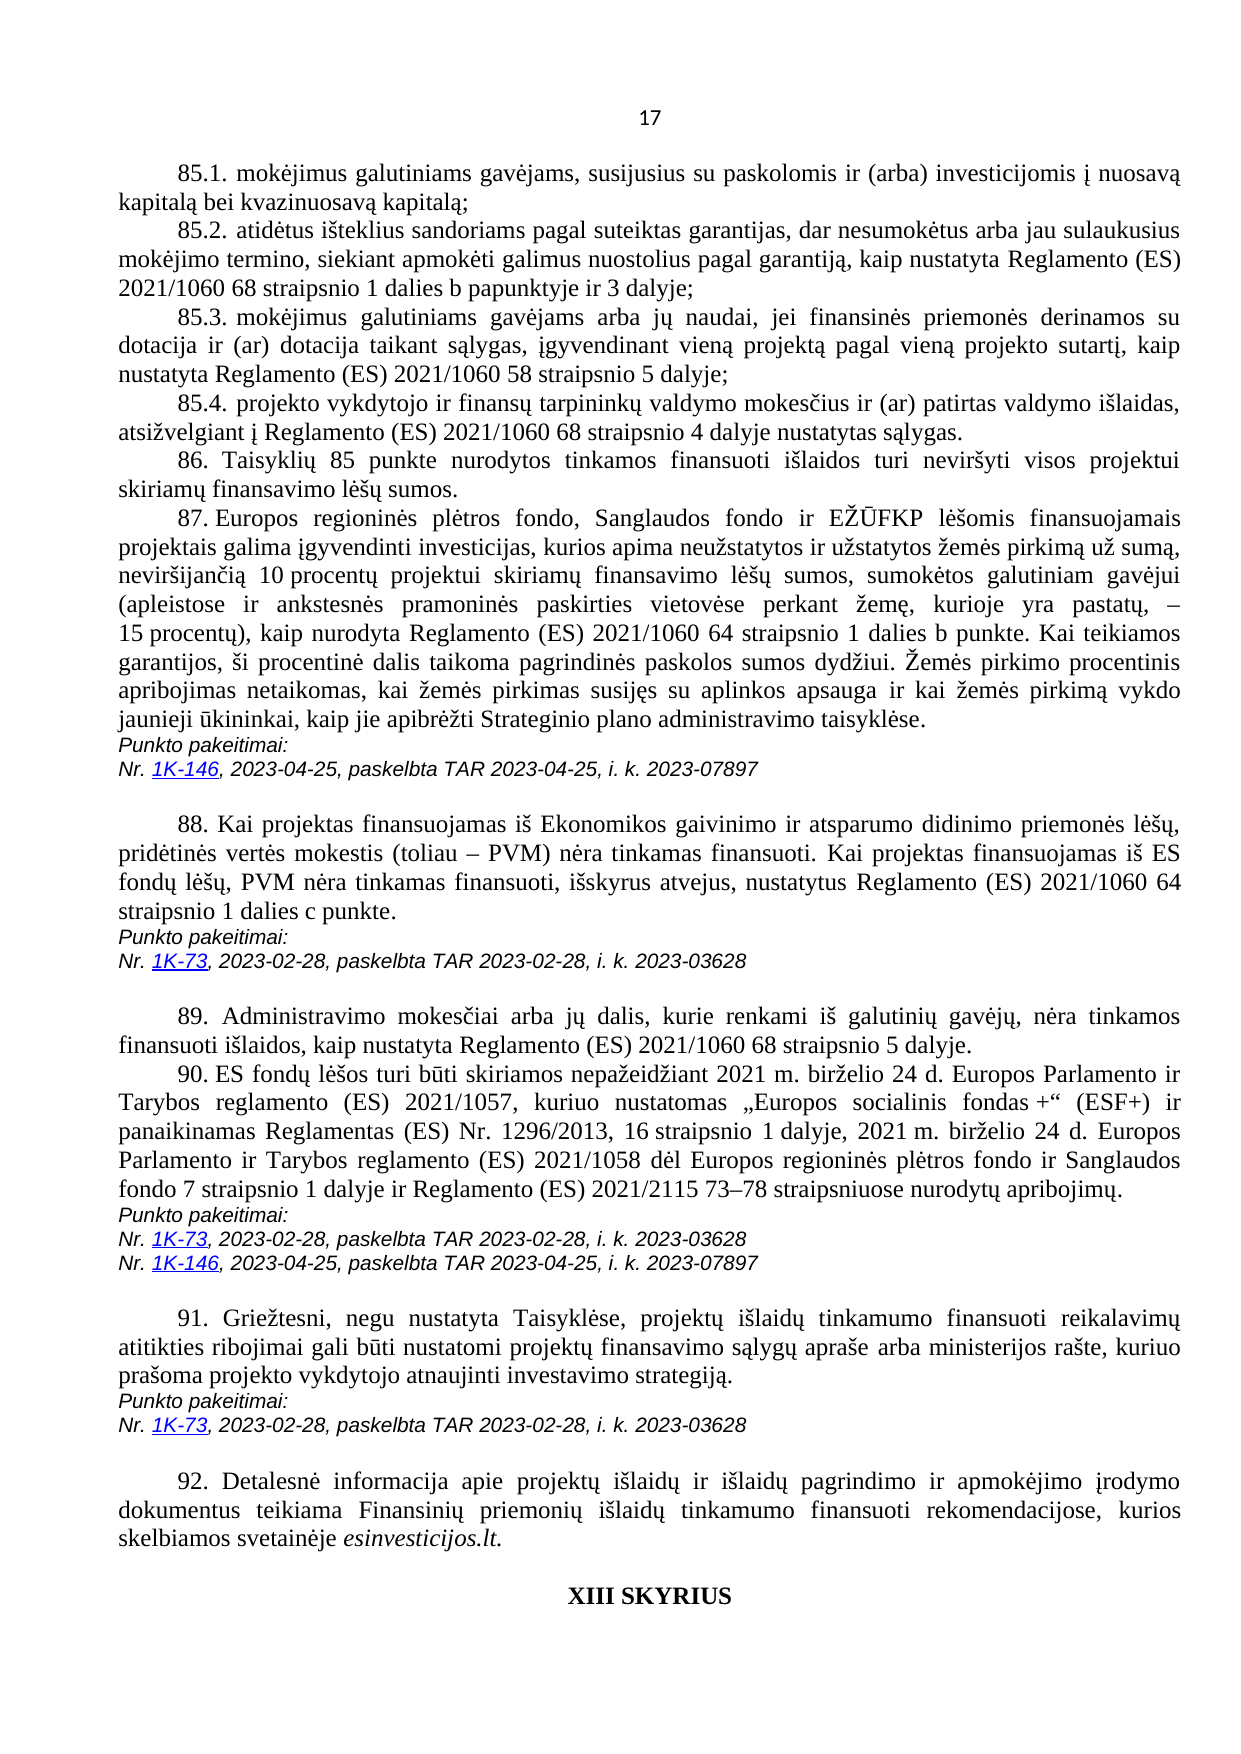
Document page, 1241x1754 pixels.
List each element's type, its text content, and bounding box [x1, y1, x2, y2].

text 86. Taisyklių 85 punkte nurodytos tinkamos finansuoti išlaidos turi neviršyti visos projektui skiriamų finansavimo lėšų sumos. [118, 445, 1181, 503]
text Nr. 1K-73, 2023-02-28, paskelbta TAR 2023-02-28, i. k. 2023-03628 [118, 1413, 1181, 1437]
text Nr. 1K-146, 2023-04-25, paskelbta TAR 2023-04-25, i. k. 2023-07897 [118, 757, 1181, 781]
text XIII SKYRIUS [118, 1581, 1181, 1610]
text Nr. 1K-73, 2023-02-28, paskelbta TAR 2023-02-28, i. k. 2023-03628 [118, 948, 1181, 972]
text Nr. 1K-73, 2023-02-28, paskelbta TAR 2023-02-28, i. k. 2023-03628 [118, 1226, 1181, 1250]
text Punkto pakeitimai: [118, 1202, 1181, 1226]
text Nr. 1K-146, 2023-04-25, paskelbta TAR 2023-04-25, i. k. 2023-07897 [118, 1250, 1181, 1274]
text 87. Europos regioninės plėtros fondo, Sanglaudos fondo ir EŽŪFKP lėšomis finansuojamais projektais galima įgyvendinti investicijas, kurios apima neužstatytos ir užstatytos žemės pirkimą už sumą, neviršijančią 10 procentų projektui skiriamų finansavimo lėšų sumos, sumokėtos galutiniam gavėjui (apleistose ir ankstesnės pramoninės paskirties vietovėse perkant žemę, kurioje yra pastatų, – 15 procentų), kaip nurodyta Reglamento (ES) 2021/1060 64 straipsnio 1 dalies b punkte. Kai teikiamos garantijos, ši procentinė dalis taikoma pagrindinės paskolos sumos dydžiui. Žemės pirkimo procentinis apribojimas netaikomas, kai žemės pirkimas susijęs su aplinkos apsauga ir kai žemės pirkimą vykdo jaunieji ūkininkai, kaip jie apibrėžti Strateginio plano administravimo taisyklėse. [118, 503, 1181, 733]
text 92. Detalesnė informacija apie projektų išlaidų ir išlaidų pagrindimo ir apmokėjimo įrodymo dokumentus teikiama Finansinių priemonių išlaidų tinkamumo finansuoti rekomendacijose, kurios skelbiamos svetainėje esinvesticijos.lt. [118, 1466, 1181, 1552]
text 85.2. atidėtus išteklius sandoriams pagal suteiktas garantijas, dar nesumokėtus arba jau sulaukusius mokėjimo termino, siekiant apmokėti galimus nuostolius pagal garantiją, kaip nustatyta Reglamento (ES) 2021/1060 68 straipsnio 1 dalies b papunktyje ir 3 dalyje; [118, 215, 1181, 302]
text Punkto pakeitimai: [118, 1389, 1181, 1413]
text 85.4. projekto vykdytojo ir finansų tarpininkų valdymo mokesčius ir (ar) patirtas valdymo išlaidas, atsižvelgiant į Reglamento (ES) 2021/1060 68 straipsnio 4 dalyje nustatytas sąlygas. [118, 388, 1181, 445]
text 90. ES fondų lėšos turi būti skiriamos nepažeidžiant 2021 m. birželio 24 d. Europos Parlamento ir Tarybos reglamento (ES) 2021/1057, kuriuo nustatomas „Europos socialinis fondas +“ (ESF+) ir panaikinamas Reglamentas (ES) Nr. 1296/2013, 16 straipsnio 1 dalyje, 2021 m. birželio 24 d. Europos Parlamento ir Tarybos reglamento (ES) 2021/1058 dėl Europos regioninės plėtros fondo ir Sanglaudos fondo 7 straipsnio 1 dalyje ir Reglamento (ES) 2021/2115 73–78 straipsniuose nurodytų apribojimų. [118, 1059, 1181, 1202]
text 85.1. mokėjimus galutiniams gavėjams, susijusius su paskolomis ir (arba) investicijomis į nuosavą kapitalą bei kvazinuosavą kapitalą; [118, 158, 1181, 215]
text 85.3. mokėjimus galutiniams gavėjams arba jų naudai, jei finansinės priemonės derinamos su dotacija ir (ar) dotacija taikant sąlygas, įgyvendinant vieną projektą pagal vieną projekto sutartį, kaip nustatyta Reglamento (ES) 2021/1060 58 straipsnio 5 dalyje; [118, 302, 1181, 388]
text Punkto pakeitimai: [118, 924, 1181, 948]
text 88. Kai projektas finansuojamas iš Ekonomikos gaivinimo ir atsparumo didinimo priemonės lėšų, pridėtinės vertės mokestis (toliau – PVM) nėra tinkamas finansuoti. Kai projektas finansuojamas iš ES fondų lėšų, PVM nėra tinkamas finansuoti, išskyrus atvejus, nustatytus Reglamento (ES) 2021/1060 64 straipsnio 1 dalies c punkte. [118, 809, 1181, 924]
text 91. Griežtesni, negu nustatyta Taisyklėse, projektų išlaidų tinkamumo finansuoti reikalavimų atitikties ribojimai gali būti nustatomi projektų finansavimo sąlygų apraše arba ministerijos rašte, kuriuo prašoma projekto vykdytojo atnaujinti investavimo strategiją. [118, 1303, 1181, 1389]
text Punkto pakeitimai: [118, 733, 1181, 757]
text 89. Administravimo mokesčiai arba jų dalis, kurie renkami iš galutinių gavėjų, nėra tinkamos finansuoti išlaidos, kaip nustatyta Reglamento (ES) 2021/1060 68 straipsnio 5 dalyje. [118, 1001, 1181, 1059]
